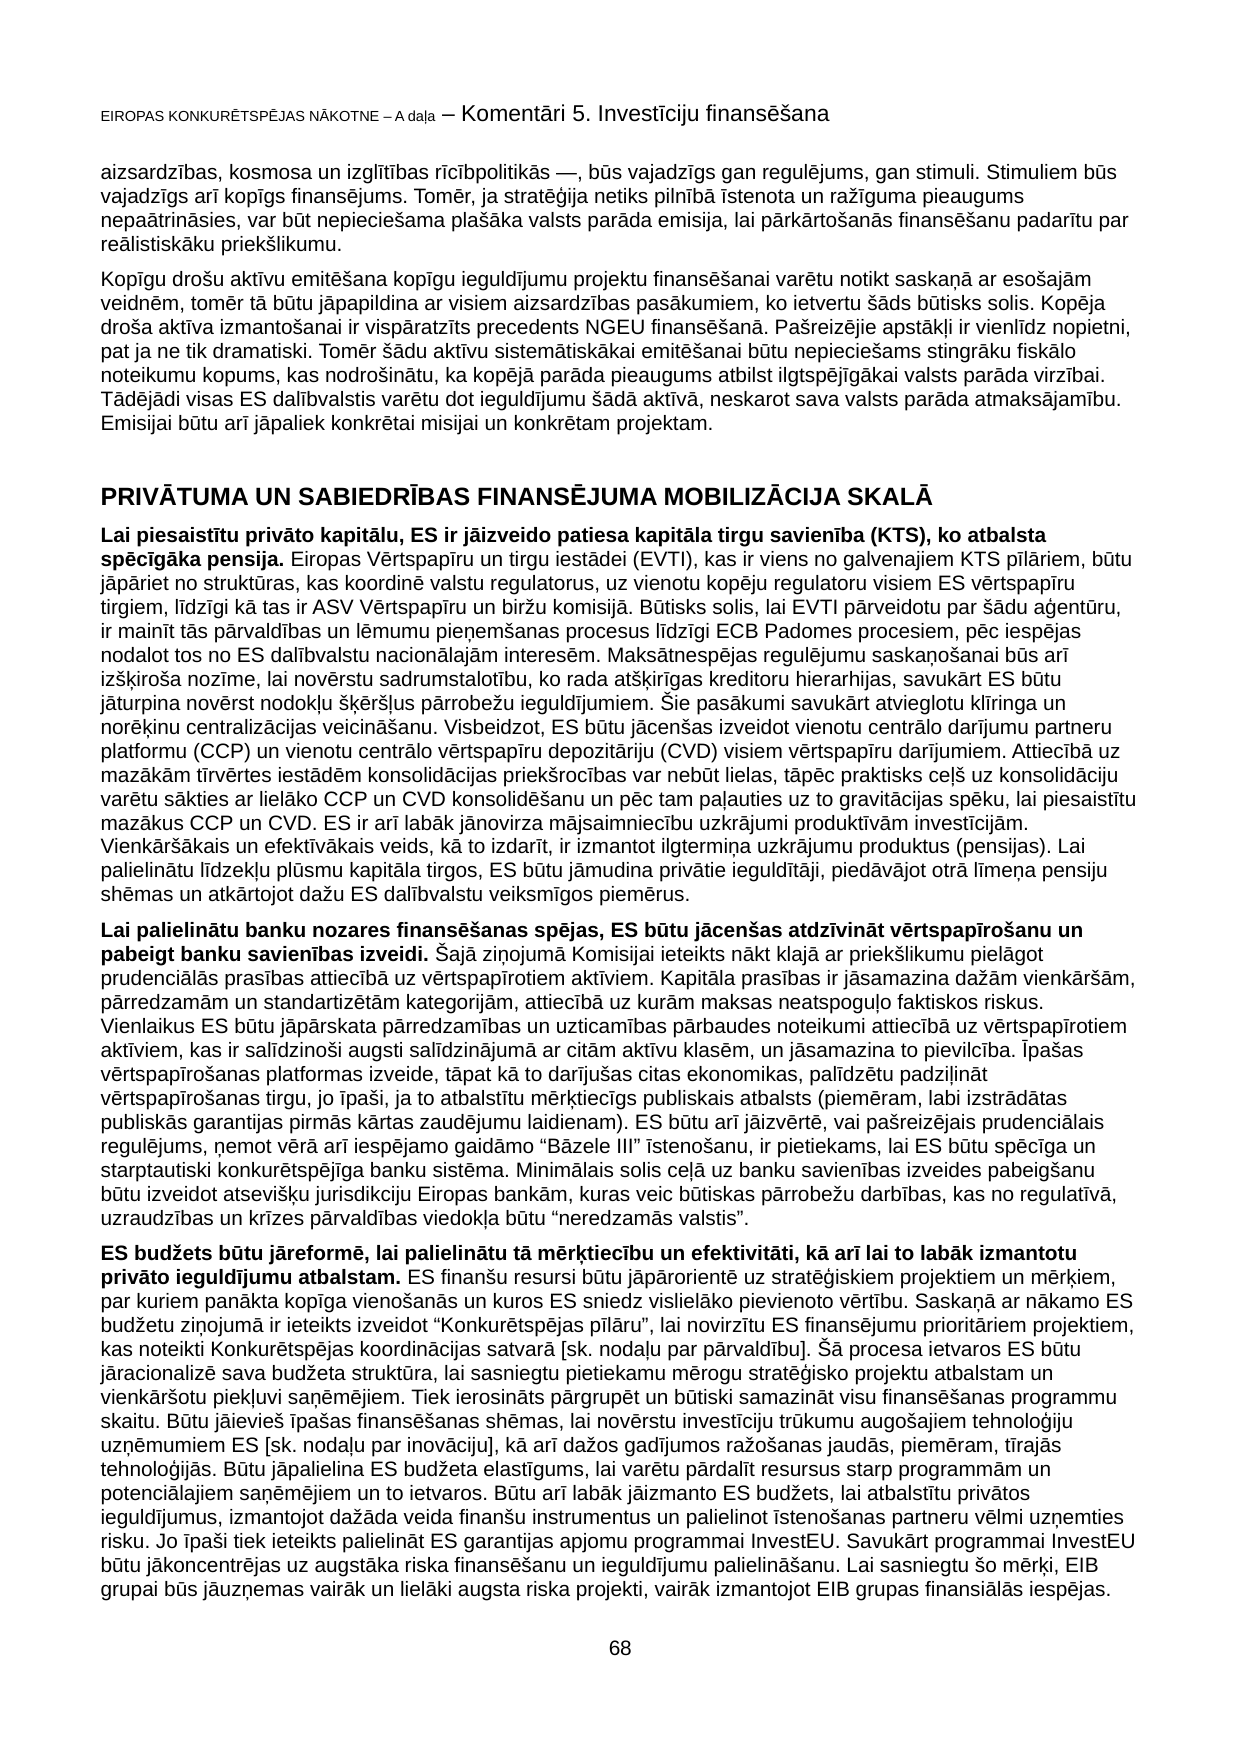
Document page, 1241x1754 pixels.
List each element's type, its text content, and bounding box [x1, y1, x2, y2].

text Kopīgu drošu aktīvu emitēšana kopīgu ieguldījumu projektu finansēšanai varētu notikt saskaņā ar esošajām veidnēm, tomēr tā būtu jāpapildina ar visiem aizsardzības pasākumiem, ko ietvertu šāds būtisks solis. Kopēja droša aktīva izmantošanai ir vispāratzīts precedents NGEU finansēšanā. Pašreizējie apstākļi ir vienlīdz nopietni, pat ja ne tik dramatiski. Tomēr šādu aktīvu sistemātiskākai emitēšanai būtu nepieciešams stingrāku fiskālo noteikumu kopums, kas nodrošinātu, ka kopējā parāda pieaugums atbilst ilgtspējīgākai valsts parāda virzībai. Tādējādi visas ES dalībvalstis varētu dot ieguldījumu šādā aktīvā, neskarot sava valsts parāda atmaksājamību. Emisijai būtu arī jāpaliek konkrētai misijai un konkrētam projektam. [100, 267, 1140, 435]
text ES budžets būtu jāreformē, lai palielinātu tā mērķtiecību un efektivitāti, kā arī lai to labāk izmantotu privāto ieguldījumu atbalstam. ES finanšu resursi būtu jāpārorientē uz stratēģiskiem projektiem un mērķiem, par kuriem panākta kopīga vienošanās un kuros ES sniedz vislielāko pievienoto vērtību. Saskaņā ar nākamo ES budžetu ziņojumā ir ieteikts izveidot “Konkurētspējas pīlāru”, lai novirzītu ES finansējumu prioritāriem projektiem, kas noteikti Konkurētspējas koordinācijas satvarā [sk. nodaļu par pārvaldību]. Šā procesa ietvaros ES būtu jāracionalizē sava budžeta struktūra, lai sasniegtu pietiekamu mērogu stratēģisko projektu atbalstam un vienkāršotu piekļuvi saņēmējiem. Tiek ierosināts pārgrupēt un būtiski samazināt visu finansēšanas programmu skaitu. Būtu jāievieš īpašas finansēšanas shēmas, lai novērstu investīciju trūkumu augošajiem tehnoloģiju uzņēmumiem ES [sk. nodaļu par inovāciju], kā arī dažos gadījumos ražošanas jaudās, piemēram, tīrajās tehnoloģijās. Būtu jāpalielina ES budžeta elastīgums, lai varētu pārdalīt resursus starp programmām un potenciālajiem saņēmējiem un to ietvaros. Būtu arī labāk jāizmanto ES budžets, lai atbalstītu privātos ieguldījumus, izmantojot dažāda veida finanšu instrumentus un palielinot īstenošanas partneru vēlmi uzņemties risku. Jo īpaši tiek ieteikts palielināt ES garantijas apjomu programmai InvestEU. Savukārt programmai InvestEU būtu jākoncentrējas uz augstāka riska finansēšanu un ieguldījumu palielināšanu. Lai sasniegtu šo mērķi, EIB grupai būs jāuzņemas vairāk un lielāki augsta riska projekti, vairāk izmantojot EIB grupas finansiālās iespējas. [100, 1241, 1140, 1601]
text PRIVĀTUMA UN SABIEDRĪBAS FINANSĒJUMA MOBILIZĀCIJA SKALĀ [100, 482, 1140, 511]
text Lai palielinātu banku nozares finansēšanas spējas, ES būtu jācenšas atdzīvināt vērtspapīrošanu un pabeigt banku savienības izveidi. Šajā ziņojumā Komisijai ieteikts nākt klajā ar priekšlikumu pielāgot prudenciālās prasības attiecībā uz vērtspapīrotiem aktīviem. Kapitāla prasības ir jāsamazina dažām vienkāršām, pārredzamām un standartizētām kategorijām, attiecībā uz kurām maksas neatspoguļo faktiskos riskus. Vienlaikus ES būtu jāpārskata pārredzamības un uzticamības pārbaudes noteikumi attiecībā uz vērtspapīrotiem aktīviem, kas ir salīdzinoši augsti salīdzinājumā ar citām aktīvu klasēm, un jāsamazina to pievilcība. Īpašas vērtspapīrošanas platformas izveide, tāpat kā to darījušas citas ekonomikas, palīdzētu padziļināt vērtspapīrošanas tirgu, jo īpaši, ja to atbalstītu mērķtiecīgs publiskais atbalsts (piemēram, labi izstrādātas publiskās garantijas pirmās kārtas zaudējumu laidienam). ES būtu arī jāizvērtē, vai pašreizējais prudenciālais regulējums, ņemot vērā arī iespējamo gaidāmo “Bāzele III” īstenošanu, ir pietiekams, lai ES būtu spēcīga un starptautiski konkurētspējīga banku sistēma. Minimālais solis ceļā uz banku savienības izveides pabeigšanu būtu izveidot atsevišķu jurisdikciju Eiropas bankām, kuras veic būtiskas pārrobežu darbības, kas no regulatīvā, uzraudzības un krīzes pārvaldības viedokļa būtu “neredzamās valstis”. [100, 918, 1140, 1229]
text Lai piesaistītu privāto kapitālu, ES ir jāizveido patiesa kapitāla tirgu savienība (KTS), ko atbalsta spēcīgāka pensija. Eiropas Vērtspapīru un tirgu iestādei (EVTI), kas ir viens no galvenajiem KTS pīlāriem, būtu jāpāriet no struktūras, kas koordinē valstu regulatorus, uz vienotu kopēju regulatoru visiem ES vērtspapīru tirgiem, līdzīgi kā tas ir ASV Vērtspapīru un biržu komisijā. Būtisks solis, lai EVTI pārveidotu par šādu aģentūru, ir mainīt tās pārvaldības un lēmumu pieņemšanas procesus līdzīgi ECB Padomes procesiem, pēc iespējas nodalot tos no ES dalībvalstu nacionālajām interesēm. Maksātnespējas regulējumu saskaņošanai būs arī izšķiroša nozīme, lai novērstu sadrumstalotību, ko rada atšķirīgas kreditoru hierarhijas, savukārt ES būtu jāturpina novērst nodokļu šķēršļus pārrobežu ieguldījumiem. Šie pasākumi savukārt atvieglotu klīringa un norēķinu centralizācijas veicināšanu. Visbeidzot, ES būtu jācenšas izveidot vienotu centrālo darījumu partneru platformu (CCP) un vienotu centrālo vērtspapīru depozitāriju (CVD) visiem vērtspapīru darījumiem. Attiecībā uz mazākām tīrvērtes iestādēm konsolidācijas priekšrocības var nebūt lielas, tāpēc praktisks ceļš uz konsolidāciju varētu sākties ar lielāko CCP un CVD konsolidēšanu un pēc tam paļauties uz to gravitācijas spēku, lai piesaistītu mazākus CCP un CVD. ES ir arī labāk jānovirza mājsaimniecību uzkrājumi produktīvām investīcijām. Vienkāršākais un efektīvākais veids, kā to izdarīt, ir izmantot ilgtermiņa uzkrājumu produktus (pensijas). Lai palielinātu līdzekļu plūsmu kapitāla tirgos, ES būtu jāmudina privātie ieguldītāji, piedāvājot otrā līmeņa pensiju shēmas un atkārtojot dažu ES dalībvalstu veiksmīgos piemērus. [100, 523, 1140, 906]
text aizsardzības, kosmosa un izglītības rīcībpolitikās —, būs vajadzīgs gan regulējums, gan stimuli. Stimuliem būs vajadzīgs arī kopīgs finansējums. Tomēr, ja stratēģija netiks pilnībā īstenota un ražīguma pieaugums nepaātrināsies, var būt nepieciešama plašāka valsts parāda emisija, lai pārkārtošanās finansēšanu padarītu par reālistiskāku priekšlikumu. [100, 159, 1140, 255]
